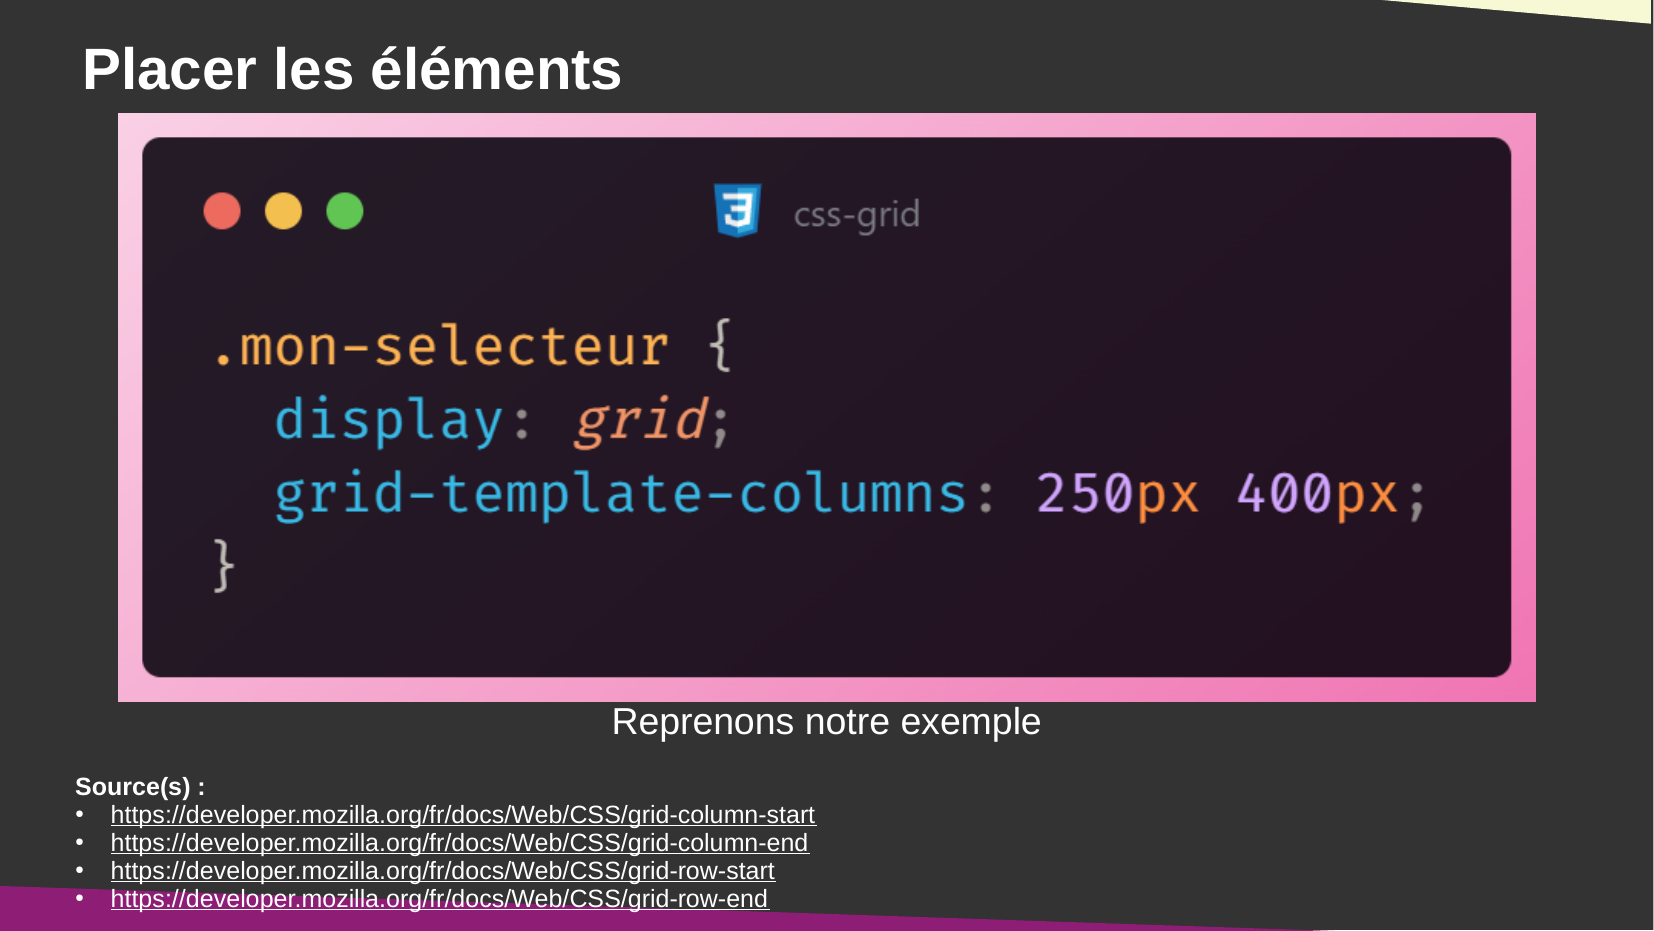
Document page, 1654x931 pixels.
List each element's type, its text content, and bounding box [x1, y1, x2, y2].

text_box [1382, 0, 1651, 24]
text_box Source(s) : https://developer.mozilla.org/fr/docs/Web/CSS/grid-column-start https://developer.mozilla.org/fr/docs/Web/CSS/grid-column-end https://developer.mozilla.org/fr/docs/Web/CSS/grid-row-start https://developer.mozilla.org/fr/docs/Web/CSS/grid-row-end [60, 765, 1546, 920]
picture [118, 113, 1536, 692]
text_box Reprenons notre exemple [118, 692, 1536, 765]
title Placer les éléments [82, 37, 1571, 122]
text_box [0, 885, 1336, 931]
